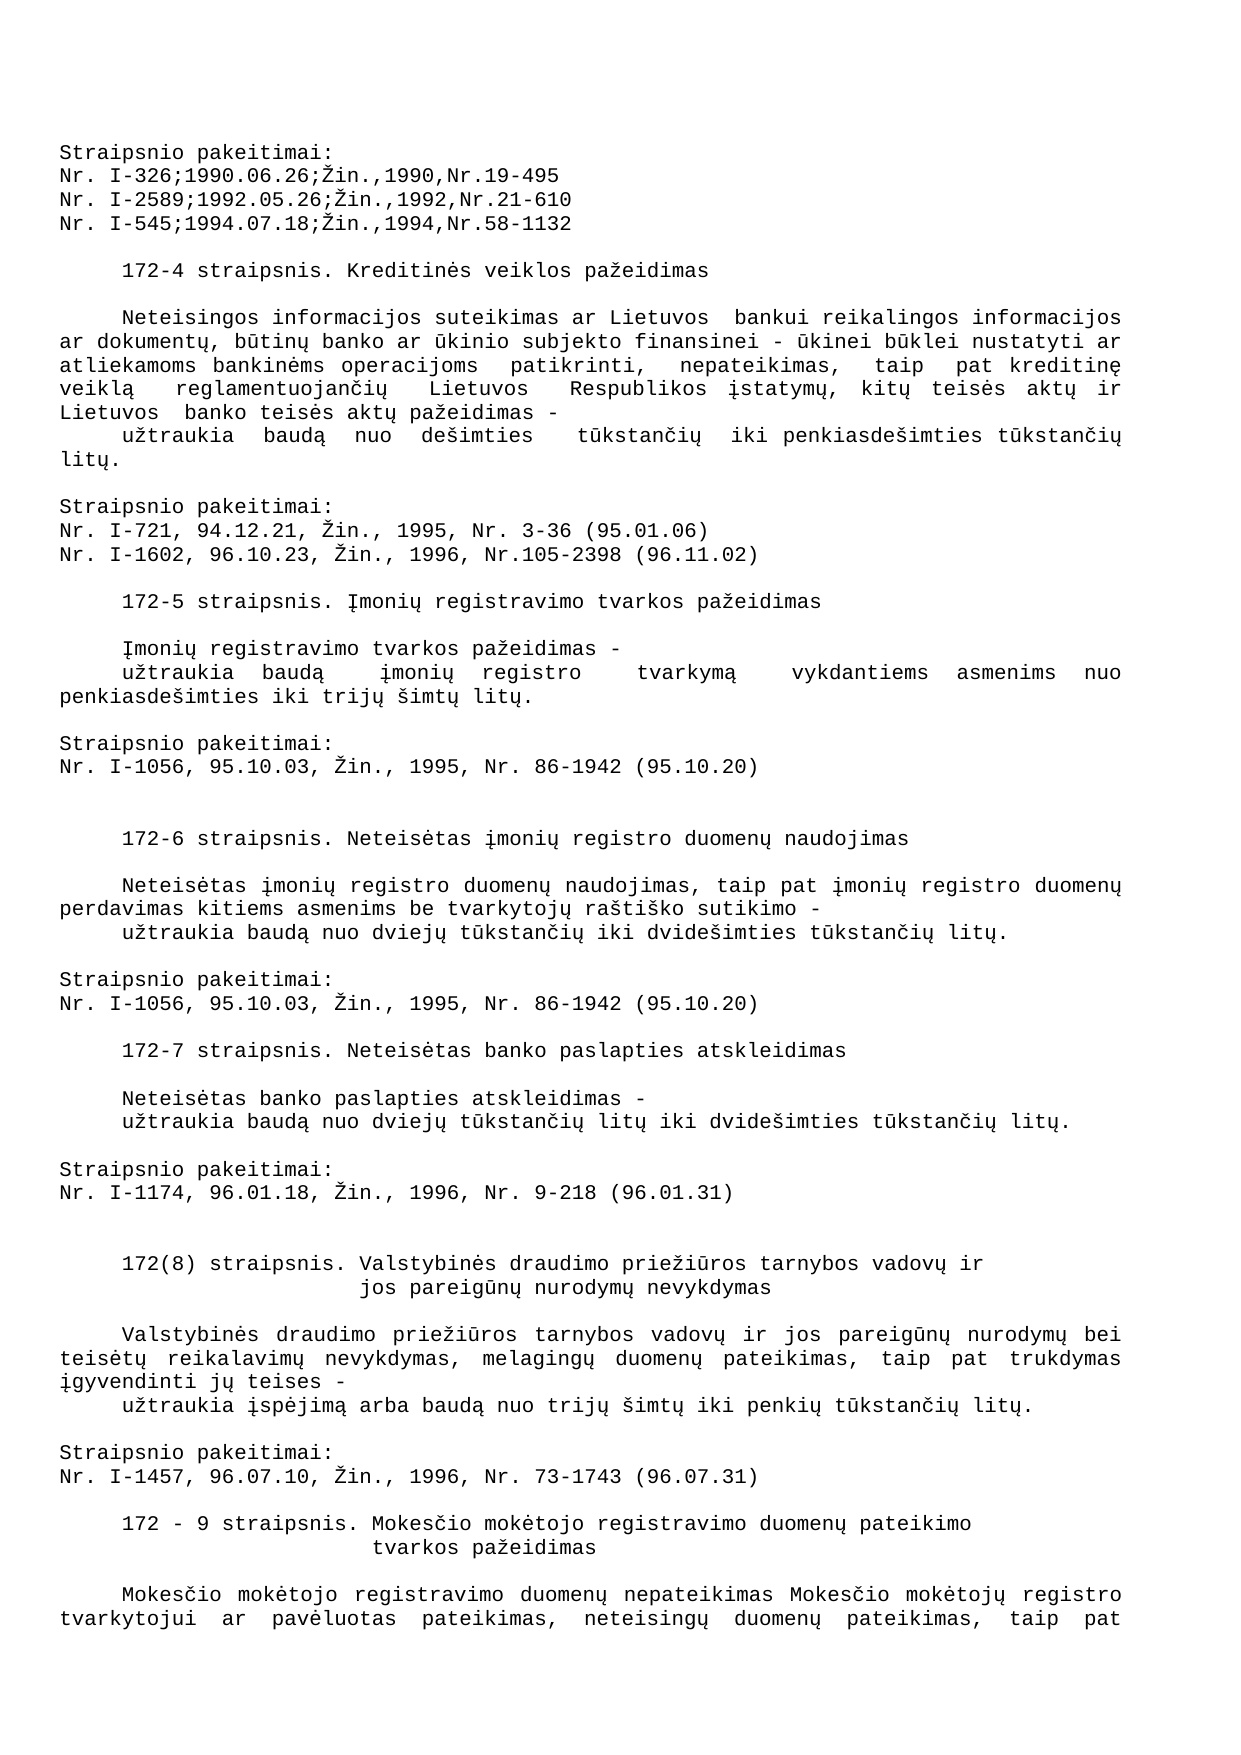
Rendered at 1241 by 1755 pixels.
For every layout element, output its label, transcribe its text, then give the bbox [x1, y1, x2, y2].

text Nr. I-721, 94.12.21, Žin., 1995, Nr. 3-36 (95.01.06) [59, 520, 1122, 544]
text Nr. I-1457, 96.07.10, Žin., 1996, Nr. 73-1743 (96.07.31) [59, 1466, 1122, 1489]
text 172 - 9 straipsnis. Mokesčio mokėtojo registravimo duomenų pateikimo [59, 1513, 1122, 1537]
text Straipsnio pakeitimai: [59, 496, 1122, 520]
text Nr. I-326;1990.06.26;Žin.,1990,Nr.19-495 [59, 165, 1122, 189]
text užtraukia baudą nuo dešimties tūkstančių iki penkiasdešimties tūkstančių litų. [59, 426, 1122, 473]
text užtraukia įspėjimą arba baudą nuo trijų šimtų iki penkių tūkstančių litų. [59, 1395, 1122, 1419]
text Mokesčio mokėtojo registravimo duomenų nepateikimas Mokesčio mokėtojų registro tvarkytojui ar pavėluotas pateikimas, neteisingų duomenų pateikimas, taip pat [59, 1584, 1122, 1631]
text Straipsnio pakeitimai: [59, 142, 1122, 165]
text Straipsnio pakeitimai: [59, 969, 1122, 993]
text Neteisingos informacijos suteikimas ar Lietuvos bankui reikalingos informacijos ar dokumentų, būtinų banko ar ūkinio subjekto finansinei - ūkinei būklei nustatyti ar atliekamoms bankinėms operacijoms patikrinti, nepateikimas, taip pat kreditinę veiklą reglamentuojančių Lietuvos Respublikos įstatymų, kitų teisės aktų ir Lietuvos banko teisės aktų pažeidimas - [59, 307, 1122, 426]
text 172-4 straipsnis. Kreditinės veiklos pažeidimas [59, 260, 1122, 284]
text Straipsnio pakeitimai: [59, 1442, 1122, 1466]
text 172-5 straipsnis. Įmonių registravimo tvarkos pažeidimas [59, 591, 1122, 615]
text Nr. I-1056, 95.10.03, Žin., 1995, Nr. 86-1942 (95.10.20) [59, 993, 1122, 1017]
text 172-6 straipsnis. Neteisėtas įmonių registro duomenų naudojimas [59, 827, 1122, 851]
text Straipsnio pakeitimai: [59, 1158, 1122, 1182]
text Nr. I-1602, 96.10.23, Žin., 1996, Nr.105-2398 (96.11.02) [59, 544, 1122, 567]
text užtraukia baudą įmonių registro tvarkymą vykdantiems asmenims nuo penkiasdešimties iki trijų šimtų litų. [59, 662, 1122, 709]
text užtraukia baudą nuo dviejų tūkstančių iki dvidešimties tūkstančių litų. [59, 922, 1122, 946]
text Neteisėtas įmonių registro duomenų naudojimas, taip pat įmonių registro duomenų perdavimas kitiems asmenims be tvarkytojų raštiško sutikimo - [59, 875, 1122, 922]
text jos pareigūnų nurodymų nevykdymas [59, 1277, 1122, 1300]
text Įmonių registravimo tvarkos pažeidimas - [59, 638, 1122, 662]
text Nr. I-545;1994.07.18;Žin.,1994,Nr.58-1132 [59, 213, 1122, 236]
text Nr. I-1056, 95.10.03, Žin., 1995, Nr. 86-1942 (95.10.20) [59, 757, 1122, 780]
text Neteisėtas banko paslapties atskleidimas - [59, 1088, 1122, 1111]
text Straipsnio pakeitimai: [59, 733, 1122, 757]
text 172-7 straipsnis. Neteisėtas banko paslapties atskleidimas [59, 1040, 1122, 1064]
text Nr. I-2589;1992.05.26;Žin.,1992,Nr.21-610 [59, 189, 1122, 213]
text užtraukia baudą nuo dviejų tūkstančių litų iki dvidešimties tūkstančių litų. [59, 1111, 1122, 1135]
text 172(8) straipsnis. Valstybinės draudimo priežiūros tarnybos vadovų ir [59, 1253, 1122, 1277]
text Nr. I-1174, 96.01.18, Žin., 1996, Nr. 9-218 (96.01.31) [59, 1182, 1122, 1206]
text tvarkos pažeidimas [59, 1537, 1122, 1561]
text Valstybinės draudimo priežiūros tarnybos vadovų ir jos pareigūnų nurodymų bei teisėtų reikalavimų nevykdymas, melagingų duomenų pateikimas, taip pat trukdymas įgyvendinti jų teises - [59, 1324, 1122, 1395]
